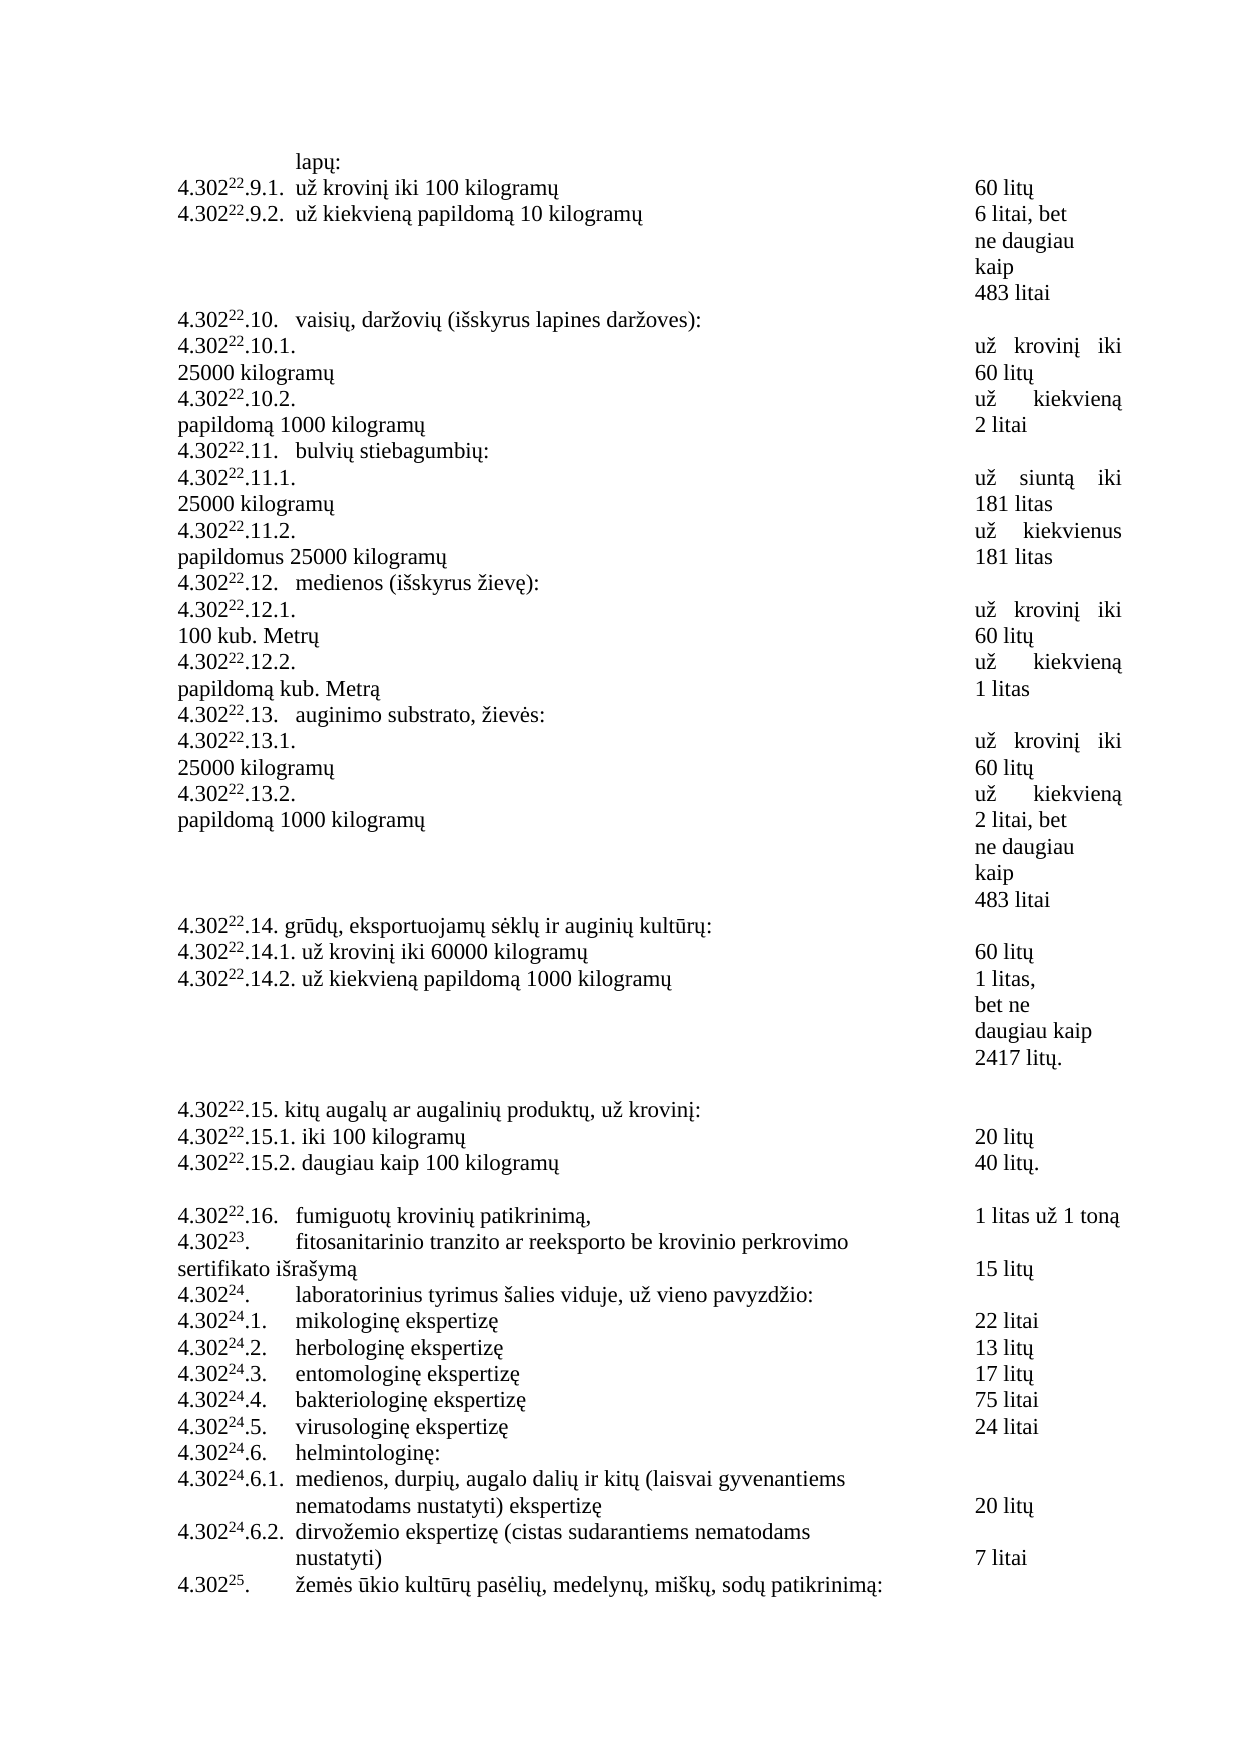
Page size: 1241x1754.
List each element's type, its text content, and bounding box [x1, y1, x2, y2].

text ne daugiau [974, 833, 1122, 859]
text 4.30225. žemės ūkio kultūrų pasėlių, medelynų, miškų, sodų patikrinimą: [177, 1571, 1122, 1597]
text 4.30224.6. helmintologinę: [177, 1439, 1122, 1465]
text sertifikato išrašymą 15 litų [177, 1254, 1122, 1281]
text 4.30222.15.1. iki 100 kilogramų 20 litų [177, 1123, 1122, 1149]
text 4.30222.9.2. už kiekvieną papildomą 10 kilogramų 6 litai, bet [177, 200, 1122, 227]
text 4.30222.10.1. už krovinį iki 25000 kilogramų 60 litų [177, 332, 1122, 385]
text nustatyti) 7 litai [177, 1544, 1122, 1571]
text 4.30222.15. kitų augalų ar augalinių produktų, už krovinį: [177, 1096, 1122, 1123]
text daugiau kaip [177, 1017, 1122, 1044]
text 4.30224.2. herbologinę ekspertizę 13 litų [177, 1334, 1122, 1360]
text 2417 litų. [177, 1044, 1122, 1070]
text 4.30222.10. vaisių, daržovių (išskyrus lapines daržoves): [177, 306, 1122, 332]
text lapų: [177, 148, 1122, 174]
text nematodams nustatyti) ekspertizę 20 litų [177, 1492, 1122, 1518]
text 4.30222.11.2. už kiekvienus papildomus 25000 kilogramų 181 litas [177, 517, 1122, 569]
text 4.30222.11. bulvių stiebagumbių: [177, 438, 1122, 464]
text 4.30222.13.1. už krovinį iki 25000 kilogramų 60 litų [177, 727, 1122, 780]
text 4.30222.13.2. už kiekvieną papildomą 1000 kilogramų 2 litai, bet [177, 780, 1122, 833]
text 4.30224.1. mikologinę ekspertizę 22 litai [177, 1307, 1122, 1334]
text 4.30222.13. auginimo substrato, žievės: [177, 701, 1122, 727]
text 4.30224.6.1. medienos, durpių, augalo dalių ir kitų (laisvai gyvenantiems [177, 1465, 1122, 1492]
text 4.30222.12.2. už kiekvieną papildomą kub. Metrą 1 litas [177, 648, 1122, 701]
text 4.30222.12. medienos (išskyrus žievę): [177, 569, 1122, 596]
text 4.30224. laboratorinius tyrimus šalies viduje, už vieno pavyzdžio: [177, 1281, 1122, 1307]
text 4.30224.4. bakteriologinę ekspertizę 75 litai [177, 1386, 1122, 1413]
text 4.30222.11.1. už siuntą iki 25000 kilogramų 181 litas [177, 464, 1122, 517]
text 4.30222.14.1. už krovinį iki 60000 kilogramų 60 litų [177, 938, 1122, 965]
text 4.30222.15.2. daugiau kaip 100 kilogramų 40 litų. [177, 1149, 1122, 1176]
text 4.30224.3. entomologinę ekspertizę 17 litų [177, 1360, 1122, 1386]
text kaip [974, 253, 1122, 279]
text 4.30222.12.1. už krovinį iki 100 kub. Metrų 60 litų [177, 596, 1122, 648]
text 4.30222.10.2. už kiekvieną papildomą 1000 kilogramų 2 litai [177, 385, 1122, 438]
text ne daugiau [974, 227, 1122, 253]
text 4.30223. fitosanitarinio tranzito ar reeksporto be krovinio perkrovimo [177, 1228, 1122, 1254]
text 4.30224.6.2. dirvožemio ekspertizę (cistas sudarantiems nematodams [177, 1518, 1122, 1544]
text 483 litai [974, 279, 1122, 306]
text 4.30222.14.2. už kiekvieną papildomą 1000 kilogramų 1 litas, [177, 965, 1122, 991]
text 4.30222.16. fumiguotų krovinių patikrinimą, 1 litas už 1 toną [177, 1202, 1122, 1228]
text 4.30224.5. virusologinę ekspertizę 24 litai [177, 1413, 1122, 1439]
text 4.30222.14. grūdų, eksportuojamų sėklų ir auginių kultūrų: [177, 912, 1122, 938]
text bet ne [177, 991, 1122, 1017]
text 483 litai [974, 886, 1122, 912]
text 4.30222.9.1. už krovinį iki 100 kilogramų 60 litų [177, 174, 1122, 200]
text kaip [974, 859, 1122, 886]
